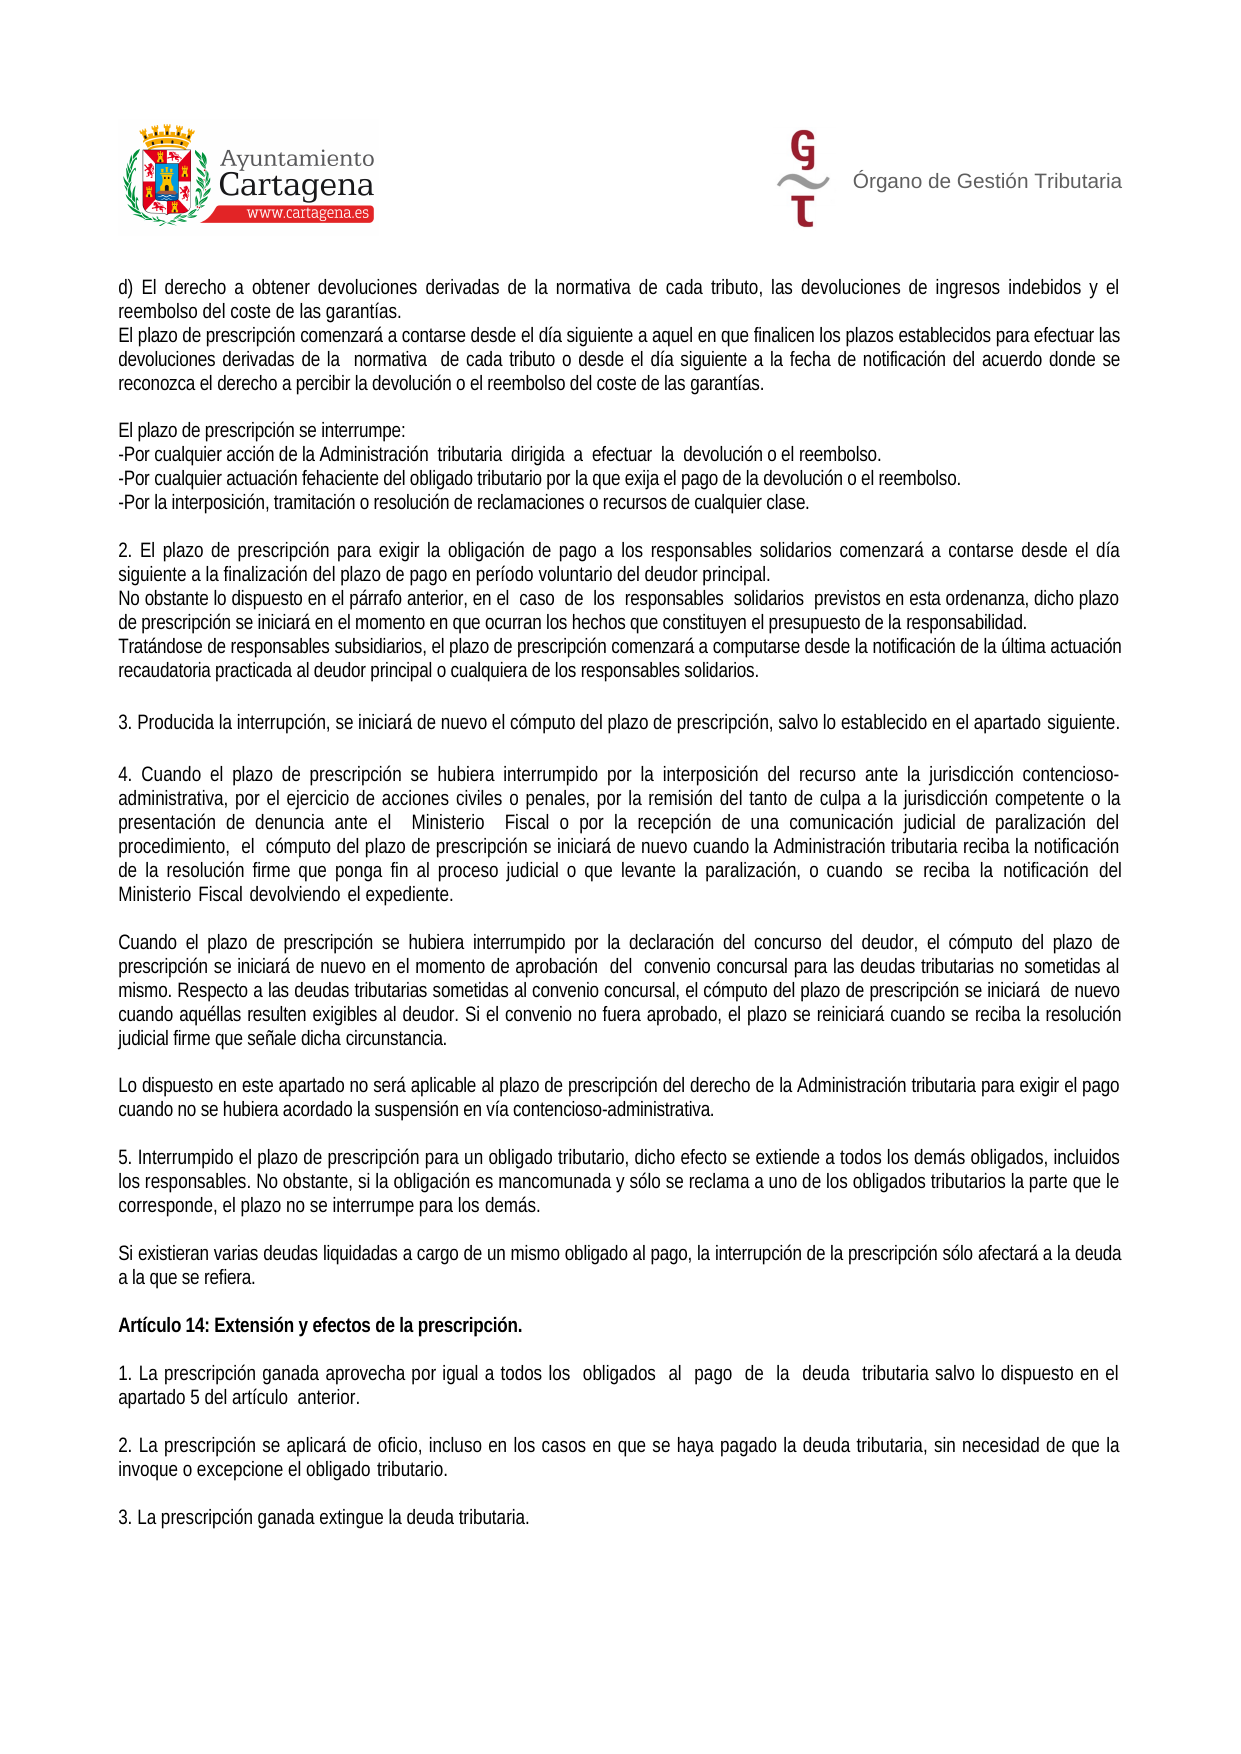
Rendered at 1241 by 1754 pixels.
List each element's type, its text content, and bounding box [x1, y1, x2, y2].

list 4. Cuando el plazo de prescripción se hubiera interrumpido por la interposición del recurso ante la jurisdicción contencioso-administrativa, por el ejercicio de acciones civiles o penales, por la remisión del tanto de culpa a la jurisdicción competente o la presentación de denuncia ante el Ministerio Fiscal o por la recepción de una comunicación judicial de paralización del procedimiento, el cómputo del plazo de prescripción se iniciará de nuevo cuando la Administración tributaria reciba la notificación de la resolución firme que ponga fin al proceso judicial o que levante la paralización, o cuando se reciba la notificación del Ministerio Fiscal devolviendo el expediente. [118, 762, 1122, 906]
text Lo dispuesto en este apartado no será aplicable al plazo de prescripción del derecho de la Administración tributaria para exigir el pago cuando no se hubiera acordado la suspensión en vía contencioso-administrativa. [118, 1073, 1122, 1121]
text El plazo de prescripción comenzará a contarse desde el día siguiente a aquel en que finalicen los plazos establecidos para efectuar las devoluciones derivadas de la normativa de cada tributo o desde el día siguiente a la fecha de notificación del acuerdo donde se reconozca el derecho a percibir la devolución o el reembolso del coste de las garantías. [118, 322, 1122, 394]
list 5. Interrumpido el plazo de prescripción para un obligado tributario, dicho efecto se extiende a todos los demás obligados, incluidos los responsables. No obstante, si la obligación es mancomunada y sólo se reclama a uno de los obligados tributarios la parte que le corresponde, el plazo no se interrumpe para los demás. [118, 1145, 1122, 1217]
list 3. Producida la interrupción, se iniciará de nuevo el cómputo del plazo de prescripción, salvo lo establecido en el apartado siguiente. [118, 710, 1122, 734]
text -Por cualquier acción de la Administración tributaria dirigida a efectuar la devolución o el reembolso. [118, 442, 1122, 466]
text -Por cualquier actuación fehaciente del obligado tributario por la que exija el pago de la devolución o el reembolso. [118, 466, 1122, 490]
list 3. La prescripción ganada extingue la deuda tributaria. [118, 1504, 1122, 1528]
list d) El derecho a obtener devoluciones derivadas de la normativa de cada tributo, las devoluciones de ingresos indebidos y el reembolso del coste de las garantías. [118, 274, 1122, 322]
text Si existieran varias deudas liquidadas a cargo de un mismo obligado al pago, la interrupción de la prescripción sólo afectará a la deuda a la que se refiera. [118, 1241, 1122, 1289]
text Tratándose de responsables subsidiarios, el plazo de prescripción comenzará a computarse desde la notificación de la última actuación recaudatoria practicada al deudor principal o cualquiera de los responsables solidarios. [118, 634, 1122, 682]
picture [117, 119, 379, 236]
text El plazo de prescripción se interrumpe: [118, 418, 1122, 442]
text Artículo 14: Extensión y efectos de la prescripción. [118, 1313, 1122, 1337]
text Cuando el plazo de prescripción se hubiera interrumpido por la declaración del concurso del deudor, el cómputo del plazo de prescripción se iniciará de nuevo en el momento de aprobación del convenio concursal para las deudas tributarias no sometidas al mismo. Respecto a las deudas tributarias sometidas al convenio concursal, el cómputo del plazo de prescripción se iniciará de nuevo cuando aquéllas resulten exigibles al deudor. Si el convenio no fuera aprobado, el plazo se reiniciará cuando se reciba la resolución judicial firme que señale dicha circunstancia. [118, 929, 1122, 1049]
list 2. El plazo de prescripción para exigir la obligación de pago a los responsables solidarios comenzará a contarse desde el día siguiente a la finalización del plazo de pago en período voluntario del deudor principal. [118, 538, 1122, 586]
list 1. La prescripción ganada aprovecha por igual a todos los obligados al pago de la deuda tributaria salvo lo dispuesto en el apartado 5 del artículo anterior. [118, 1361, 1122, 1409]
list 2. La prescripción se aplicará de oficio, incluso en los casos en que se haya pagado la deuda tributaria, sin necesidad de que la invoque o excepcione el obligado tributario. [118, 1433, 1122, 1481]
text No obstante lo dispuesto en el párrafo anterior, en el caso de los responsables solidarios previstos en esta ordenanza, dicho plazo de prescripción se iniciará en el momento en que ocurran los hechos que constituyen el presupuesto de la responsabilidad. [118, 586, 1122, 634]
text -Por la interposición, tramitación o resolución de reclamaciones o recursos de cualquier clase. [118, 490, 1122, 514]
